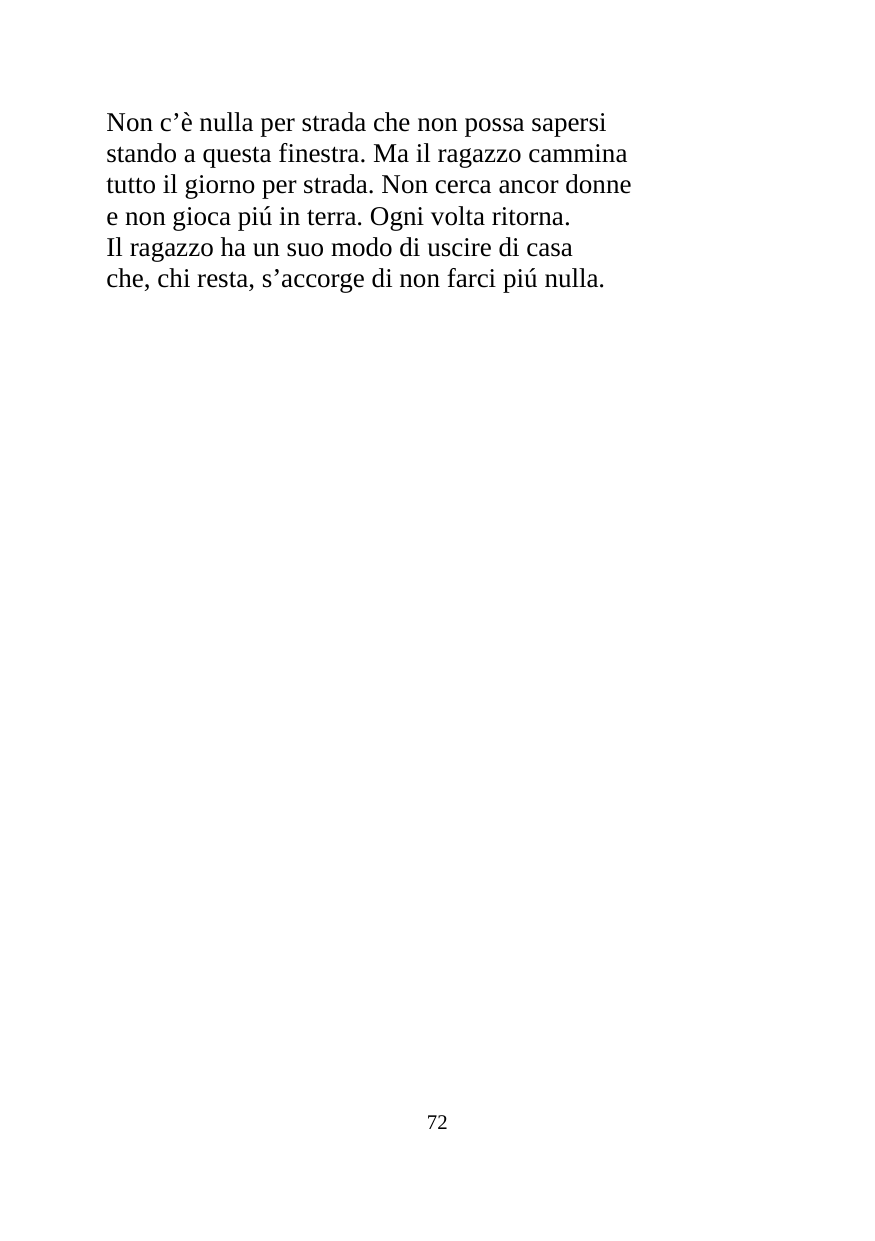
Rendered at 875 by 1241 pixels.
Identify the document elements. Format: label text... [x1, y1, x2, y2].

text Non c’è nulla per strada che non possa sapersi stando a questa finestra. Ma il ragazzo cammina tutto il giorno per strada. Non cerca ancor donne e non gioca piú in terra. Ogni volta ritorna. Il ragazzo ha un suo modo di uscire di casa che, chi resta, s’accorge di non farci piú nulla. [106, 106, 768, 293]
